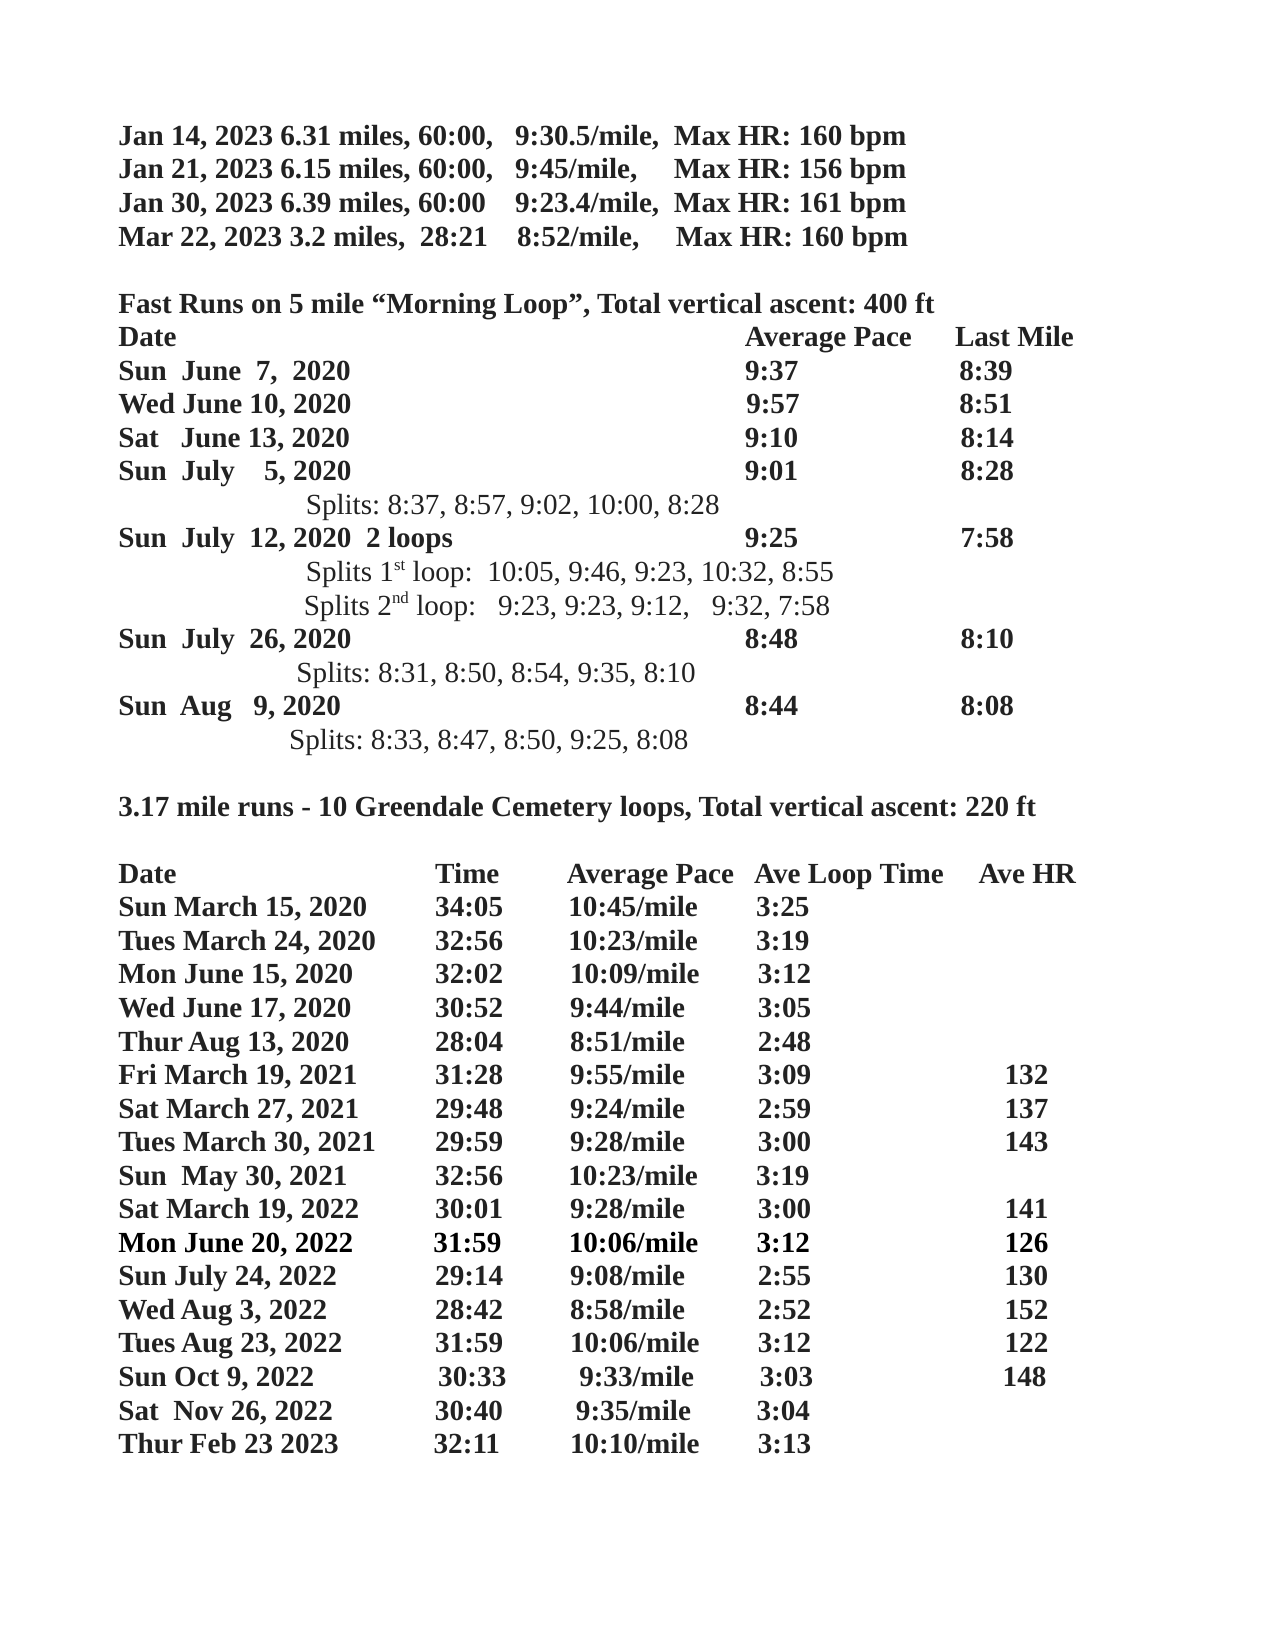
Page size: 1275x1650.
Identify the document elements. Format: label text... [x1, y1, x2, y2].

text Tues March 30, 2021 29:59 9:28/mile 3:00 143 [118, 1124, 1161, 1158]
text Date Average Pace Last Mile [118, 319, 1161, 353]
text Jan 30, 2023 6.39 miles, 60:00 9:23.4/mile, Max HR: 161 bpm [118, 185, 1161, 219]
text Mon June 15, 2020 32:02 10:09/mile 3:12 [118, 957, 1161, 990]
text Sun June 7, 2020 9:37 8:39 [118, 353, 1161, 386]
text Wed June 17, 2020 30:52 9:44/mile 3:05 [118, 990, 1161, 1024]
text Sat June 13, 2020 9:10 8:14 Sun July 5, 2020 9:01 8:28 Splits: 8:37, 8:57, 9:02, 10:00, 8:28 Sun July 12, 2020 2 loops 9:25 7:58 Splits 1st loop: 10:05, 9:46, 9:23, 10:32, 8:55 [118, 420, 1161, 588]
text Sun Aug 9, 2020 8:44 8:08 Splits: 8:33, 8:47, 8:50, 9:25, 8:08 [118, 688, 1161, 755]
text Sat Nov 26, 2022 30:40 9:35/mile 3:04 [118, 1393, 1161, 1426]
text Fri March 19, 2021 31:28 9:55/mile 3:09 132 [118, 1057, 1161, 1091]
text Thur Aug 13, 2020 28:04 8:51/mile 2:48 [118, 1024, 1161, 1057]
text Sun March 15, 2020 34:05 10:45/mile 3:25 [118, 889, 1161, 923]
text Date Time Average Pace Ave Loop Time Ave HR [118, 856, 1161, 889]
text Wed June 10, 2020 9:57 8:51 [118, 386, 1161, 420]
text Sat March 19, 2022 30:01 9:28/mile 3:00 141 [118, 1191, 1161, 1225]
text Tues Aug 23, 2022 31:59 10:06/mile 3:12 122 [118, 1326, 1161, 1359]
text Fast Runs on 5 mile “Morning Loop”, Total vertical ascent: 400 ft [118, 286, 1161, 319]
text Thur Feb 23 2023 32:11 10:10/mile 3:13 [118, 1426, 1161, 1460]
text Sun July 26, 2020 8:48 8:10 Splits: 8:31, 8:50, 8:54, 9:35, 8:10 [118, 621, 1161, 688]
text Tues March 24, 2020 32:56 10:23/mile 3:19 [118, 923, 1161, 957]
text Sun May 30, 2021 32:56 10:23/mile 3:19 [118, 1158, 1161, 1191]
text Jan 21, 2023 6.15 miles, 60:00, 9:45/mile, Max HR: 156 bpm [118, 152, 1161, 185]
text Mar 22, 2023 3.2 miles, 28:21 8:52/mile, Max HR: 160 bpm [118, 219, 1161, 252]
text Sun July 24, 2022 29:14 9:08/mile 2:55 130 [118, 1258, 1161, 1292]
text Mon June 20, 2022 31:59 10:06/mile 3:12 126 [118, 1225, 1157, 1258]
text Wed Aug 3, 2022 28:42 8:58/mile 2:52 152 [118, 1292, 1161, 1326]
text Jan 14, 2023 6.31 miles, 60:00, 9:30.5/mile, Max HR: 160 bpm [118, 118, 1161, 152]
list 3.17 mile runs - 10 Greendale Cemetery loops, Total vertical ascent: 220 ft [118, 789, 1161, 822]
text Sun Oct 9, 2022 30:33 9:33/mile 3:03 148 [118, 1359, 1161, 1393]
text Sat March 27, 2021 29:48 9:24/mile 2:59 137 [118, 1091, 1161, 1124]
text Splits 2nd loop: 9:23, 9:23, 9:12, 9:32, 7:58 [118, 588, 1161, 621]
